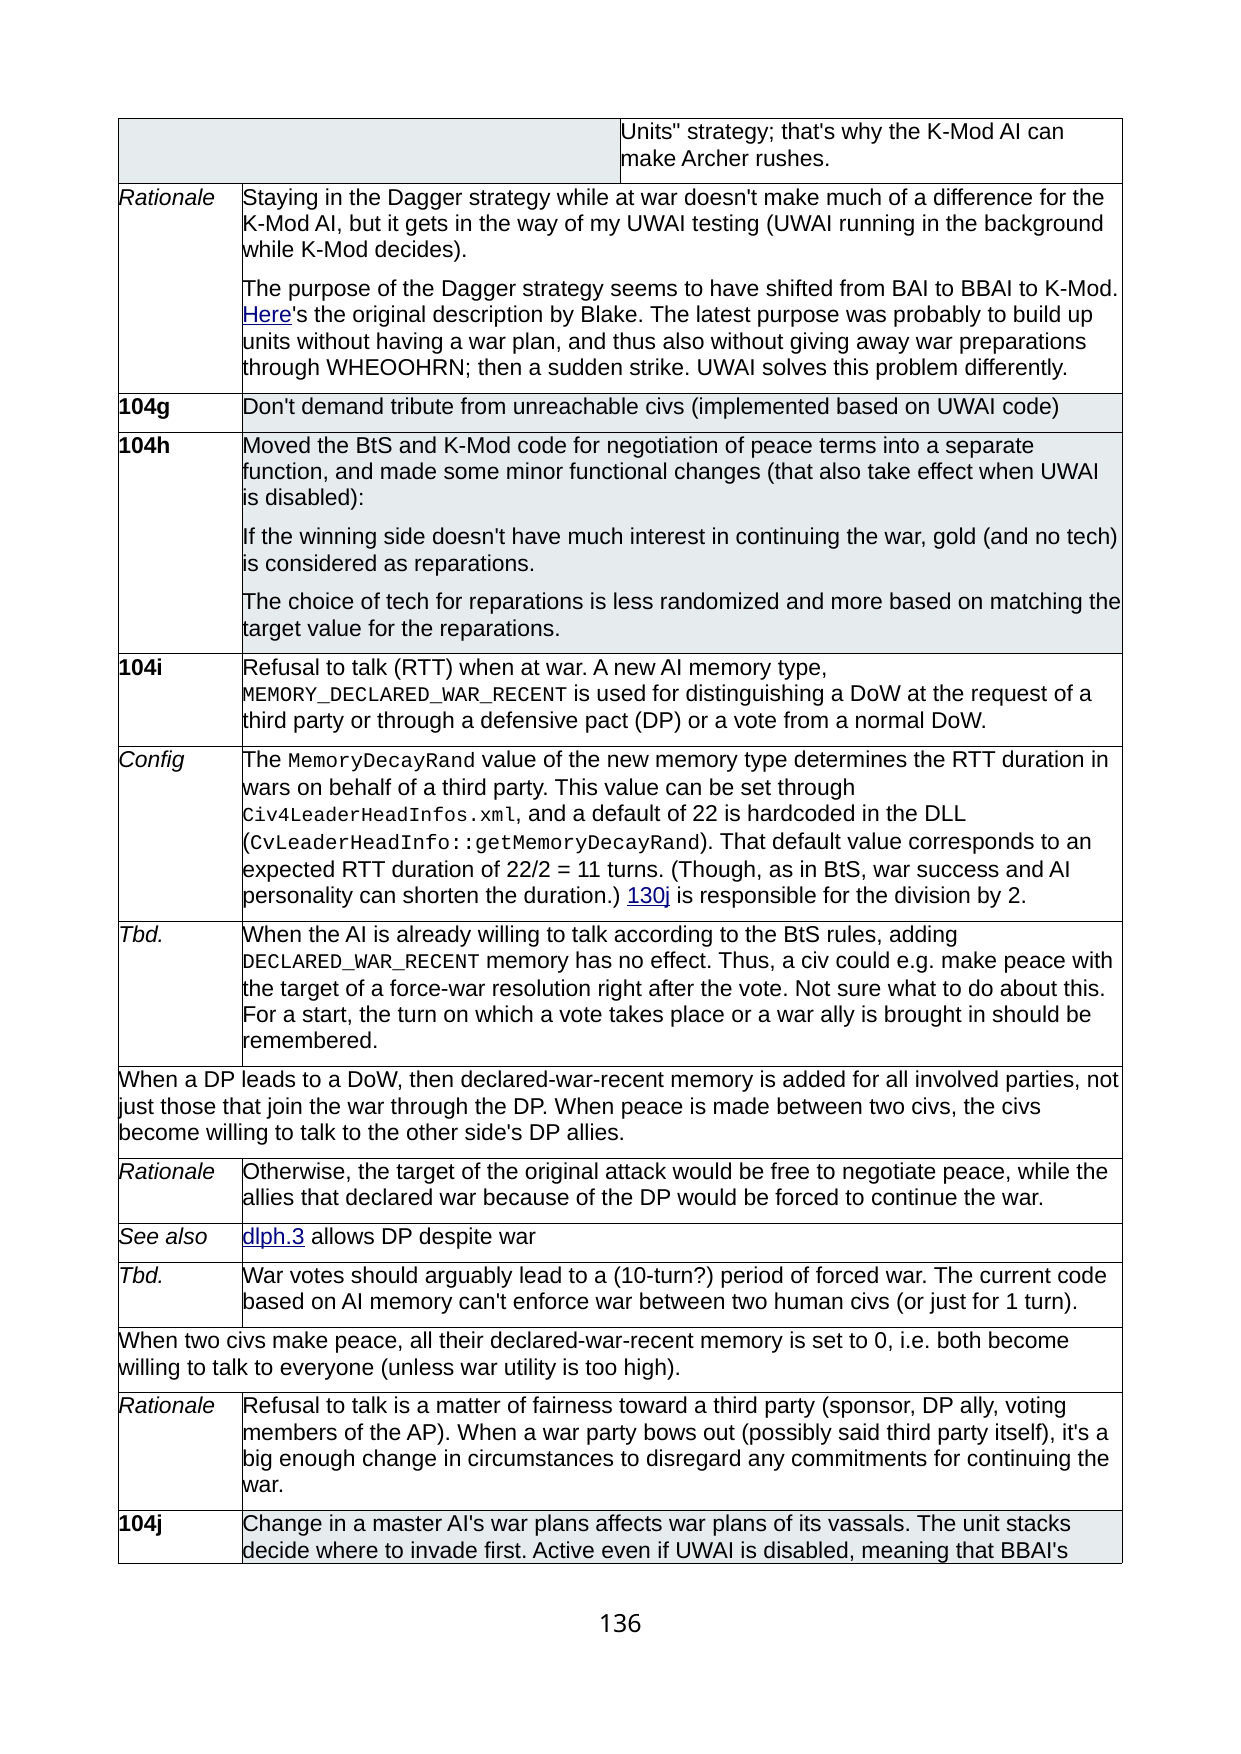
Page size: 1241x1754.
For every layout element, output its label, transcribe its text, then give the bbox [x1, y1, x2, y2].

table_cell The MemoryDecayRand value of the new memory type determines the RTT duration in wars on behalf of a third party. This value can be set through Civ4LeaderHeadInfos.xml, and a default of 22 is hardcoded in the DLL (CvLeaderHeadInfo::getMemoryDecayRand). That default value corresponds to an expected RTT duration of 22/2 = 11 turns. (Though, as in BtS, war success and AI personality can shorten the duration.) 130j is responsible for the division by 2. [243, 747, 1122, 921]
table_cell Units" strategy; that's why the K-Mod AI can make Archer rushes. [621, 119, 1122, 183]
table_cell Moved the BtS and K-Mod code for negotiation of peace terms into a separate function, and made some minor functional changes (that also take effect when UWAI is disabled): If the winning side doesn't have much interest in continuing the war, gold (and no tech) is considered as reparations. The choice of tech for reparations is less randomized and more based on matching the target value for the reparations. [243, 433, 1122, 653]
table_cell See also [119, 1224, 242, 1262]
table_cell Otherwise, the target of the original attack would be free to negotiate peace, while the allies that declared war because of the DP would be forced to continue the war. [243, 1159, 1122, 1223]
table_cell 104h [119, 433, 242, 653]
table_cell dlph.3 allows DP despite war [243, 1224, 1122, 1262]
table_cell Don't demand tribute from unreachable civs (implemented based on UWAI code) [243, 394, 1122, 432]
table_cell 104j [119, 1511, 242, 1563]
table_cell When a DP leads to a DoW, then declared-war-recent memory is added for all involved parties, not just those that join the war through the DP. When peace is made between two civs, the civs become willing to talk to the other side's DP allies. [119, 1067, 1122, 1158]
table_cell Tbd. [119, 1263, 242, 1327]
table_cell When two civs make peace, all their declared-war-recent memory is set to 0, i.e. both become willing to talk to everyone (unless war utility is too high). [119, 1328, 1122, 1392]
table_cell [119, 119, 620, 183]
table_cell Rationale [119, 184, 242, 393]
table_cell 104g [119, 394, 242, 432]
table_cell Refusal to talk (RTT) when at war. A new AI memory type, MEMORY_DECLARED_WAR_RECENT is used for distinguishing a DoW at the request of a third party or through a defensive pact (DP) or a vote from a normal DoW. [243, 654, 1122, 746]
table_cell Staying in the Dagger strategy while at war doesn't make much of a difference for the K-Mod AI, but it gets in the way of my UWAI testing (UWAI running in the background while K-Mod decides). The purpose of the Dagger strategy seems to have shifted from BAI to BBAI to K-Mod. Here's the original description by Blake. The latest purpose was probably to build up units without having a war plan, and thus also without giving away war preparations through WHEOOHRN; then a sudden strike. UWAI solves this problem differently. [243, 184, 1122, 393]
table_cell 104i [119, 654, 242, 746]
table_cell Rationale [119, 1393, 242, 1510]
table_cell War votes should arguably lead to a (10-turn?) period of forced war. The current code based on AI memory can't enforce war between two human civs (or just for 1 turn). [243, 1263, 1122, 1327]
table_cell When the AI is already willing to talk according to the BtS rules, adding DECLARED_WAR_RECENT memory has no effect. Thus, a civ could e.g. make peace with the target of a force-war resolution right after the vote. Not sure what to do about this. For a start, the turn on which a vote takes place or a war ally is brought in should be remembered. [243, 922, 1122, 1066]
table_cell Change in a master AI's war plans affects war plans of its vassals. The unit stacks decide where to invade first. Active even if UWAI is disabled, meaning that BBAI's [243, 1511, 1122, 1563]
table_cell Tbd. [119, 922, 242, 1066]
table_cell Refusal to talk is a matter of fairness toward a third party (sponsor, DP ally, voting members of the AP). When a war party bows out (possibly said third party itself), it's a big enough change in circumstances to disregard any commitments for continuing the war. [243, 1393, 1122, 1510]
table_cell Rationale [119, 1159, 242, 1223]
table_cell Config [119, 747, 242, 921]
